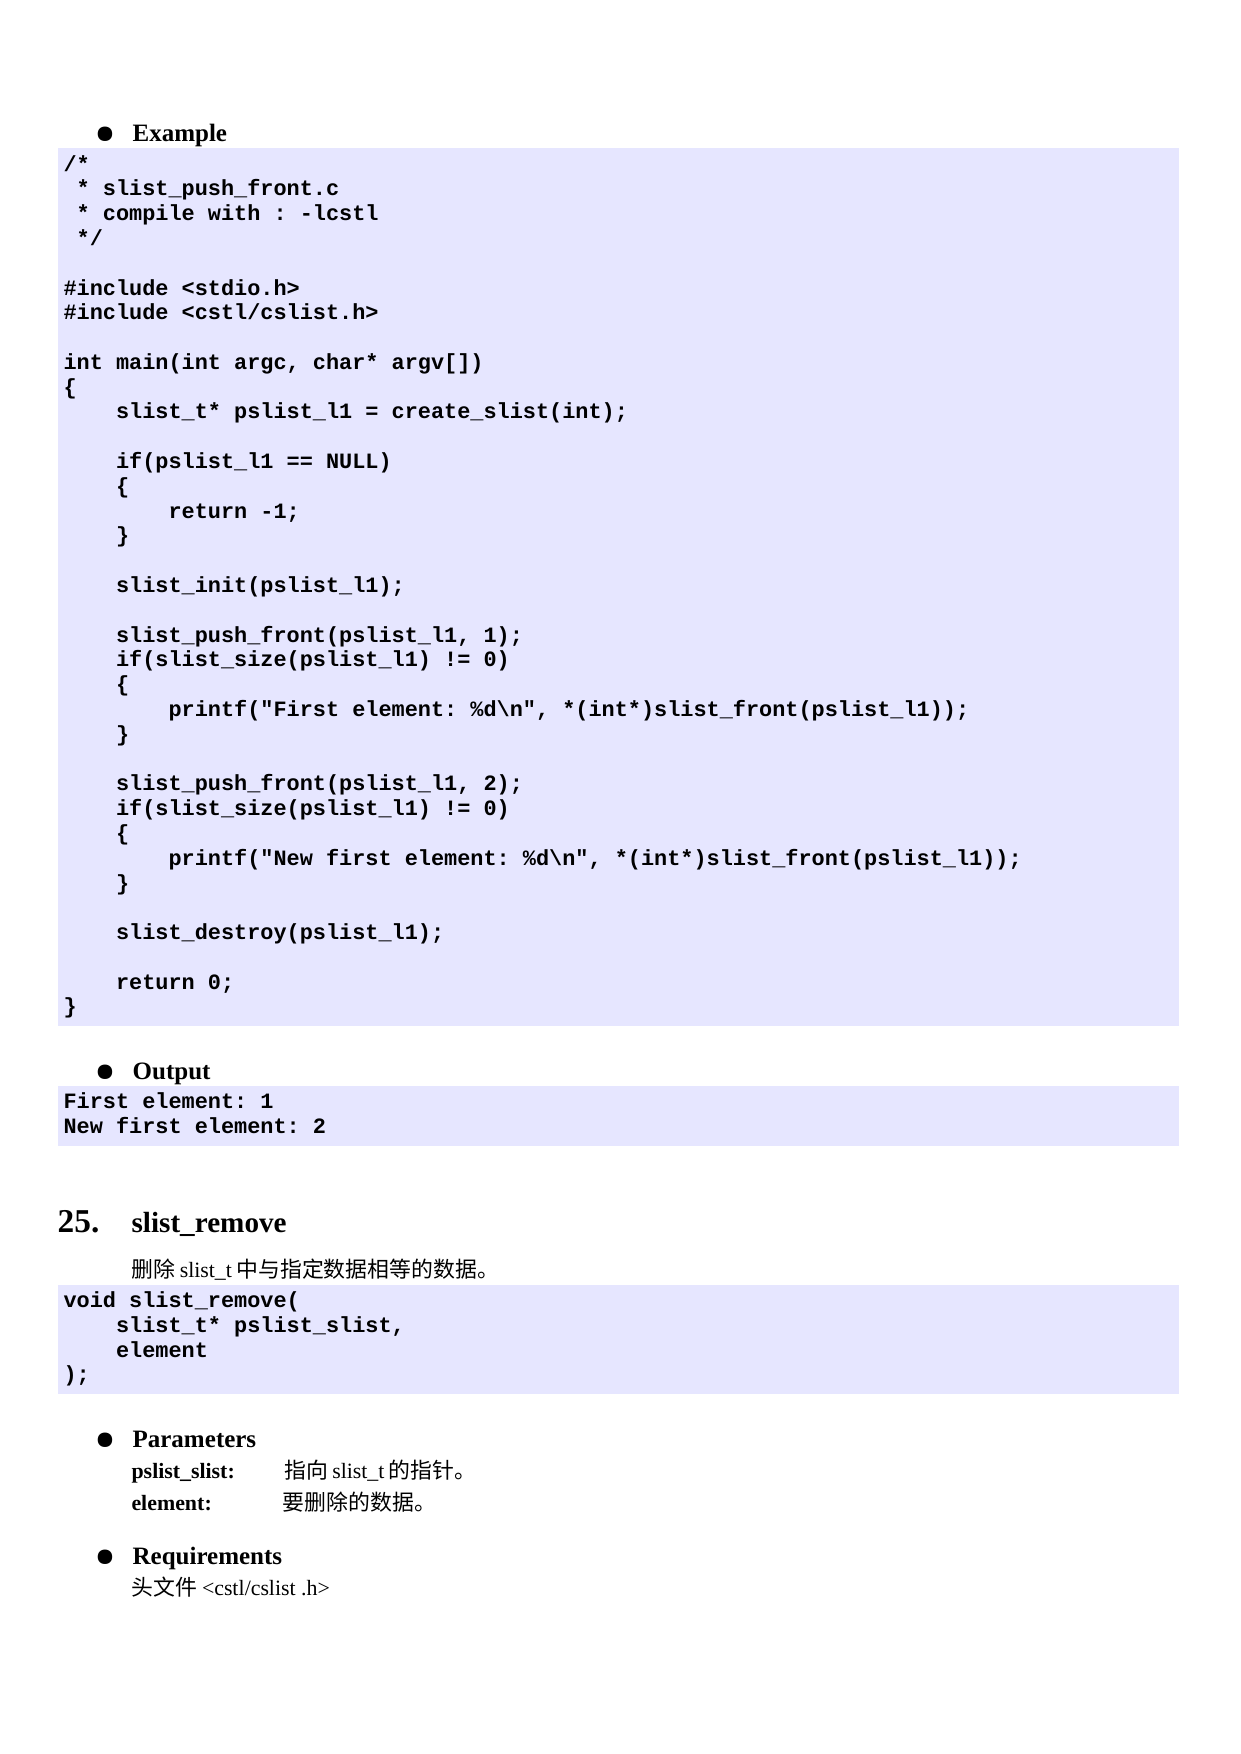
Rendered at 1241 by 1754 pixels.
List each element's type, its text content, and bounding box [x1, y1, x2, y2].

text pslist_slist: 指向slist_t的指针。 [57, 1453, 1179, 1484]
text element: 要删除的数据。 [57, 1484, 1179, 1516]
table_header void slist_remove( slist_t* pslist_slist, element ); [58, 1285, 1179, 1394]
list Parameters [95, 1424, 1179, 1453]
subtitle slist_remove [57, 1201, 1179, 1239]
list Requirements [95, 1541, 1179, 1570]
text 删除slist_t中与指定数据相等的数据。 [57, 1252, 1179, 1283]
list Example [95, 118, 1179, 147]
text 头文件 <cstl/cslist .h> [57, 1570, 1179, 1602]
list Output [95, 1056, 1179, 1085]
table_header First element: 1 New first element: 2 [58, 1086, 1179, 1146]
table_header /* * slist_push_front.c * compile with : -lcstl */ #include <stdio.h> #include <cstl/cslist.h> int main(int argc, char* argv[]) { slist_t* pslist_l1 = create_slist(int); if(pslist_l1 == NULL) { return -1; } slist_init(pslist_l1); slist_push_front(pslist_l1, 1); if(slist_size(pslist_l1) != 0) { printf("First element: %d\n", *(int*)slist_front(pslist_l1)); } slist_push_front(pslist_l1, 2); if(slist_size(pslist_l1) != 0) { printf("New first element: %d\n", *(int*)slist_front(pslist_l1)); } slist_destroy(pslist_l1); return 0; } [58, 148, 1179, 1026]
